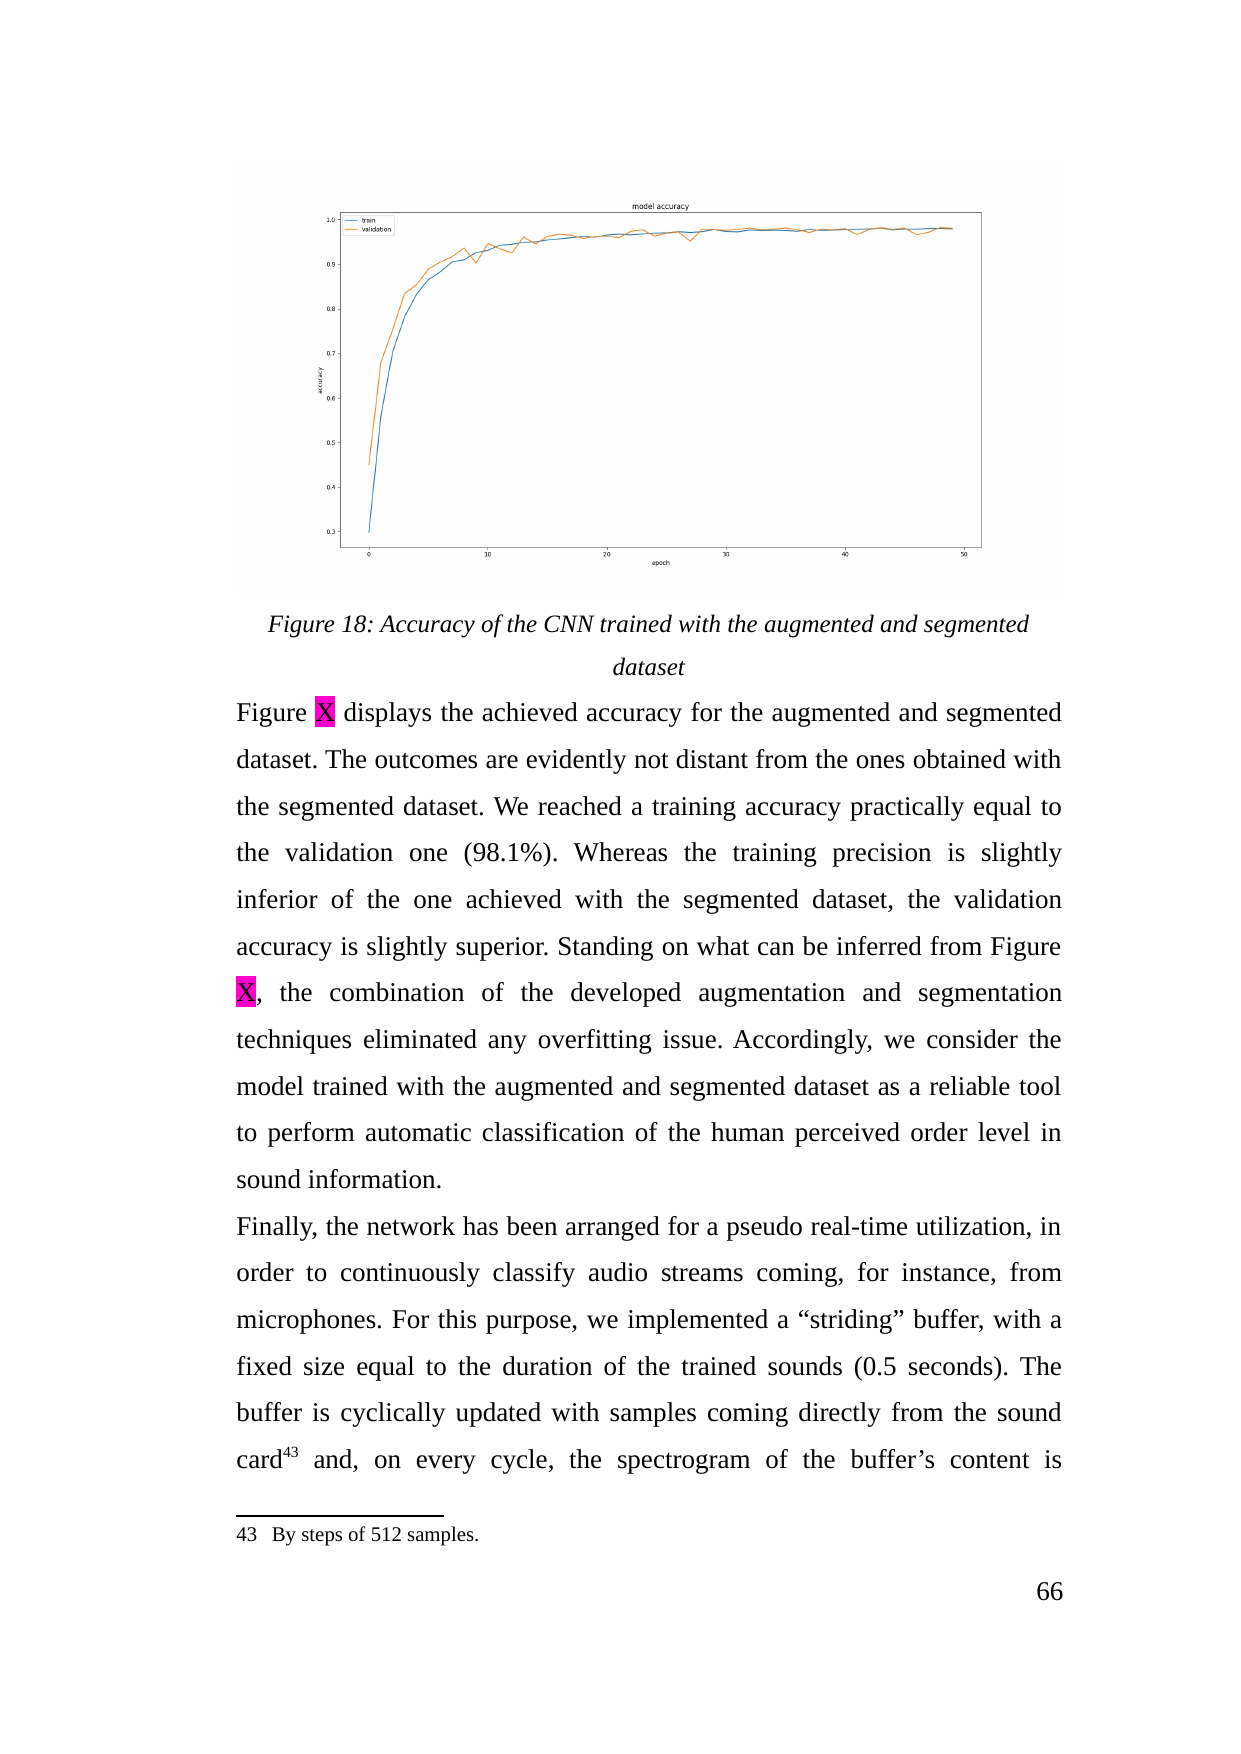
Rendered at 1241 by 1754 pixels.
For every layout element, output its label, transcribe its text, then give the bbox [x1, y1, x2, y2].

picture [236, 160, 1063, 595]
text Figure 18: Accuracy of the CNN trained with the augmented and segmented dataset [236, 595, 1063, 681]
text Figure X displays the achieved accuracy for the augmented and segmented dataset. The outcomes are evidently not distant from the ones obtained with the segmented dataset. We reached a training accuracy practically equal to the validation one (98.1%). Whereas the training precision is slightly inferior of the one achieved with the segmented dataset, the validation accuracy is slightly superior. Standing on what can be inferred from Figure X, the combination of the developed augmentation and segmentation techniques eliminated any overfitting issue. Accordingly, we consider the model trained with the augmented and segmented dataset as a reliable tool to perform automatic classification of the human perceived order level in sound information. [236, 681, 1063, 1194]
text By steps of 512 samples. [236, 1522, 1063, 1546]
text Finally, the network has been arranged for a pseudo real-time utilization, in order to continuously classify audio streams coming, for instance, from microphones. For this purpose, we implemented a “striding” buffer, with a fixed size equal to the duration of the trained sounds (0.5 seconds). The buffer is cyclically updated with samples coming directly from the sound card and, on every cycle, the spectrogram of the buffer’s content is [236, 1210, 1063, 1474]
